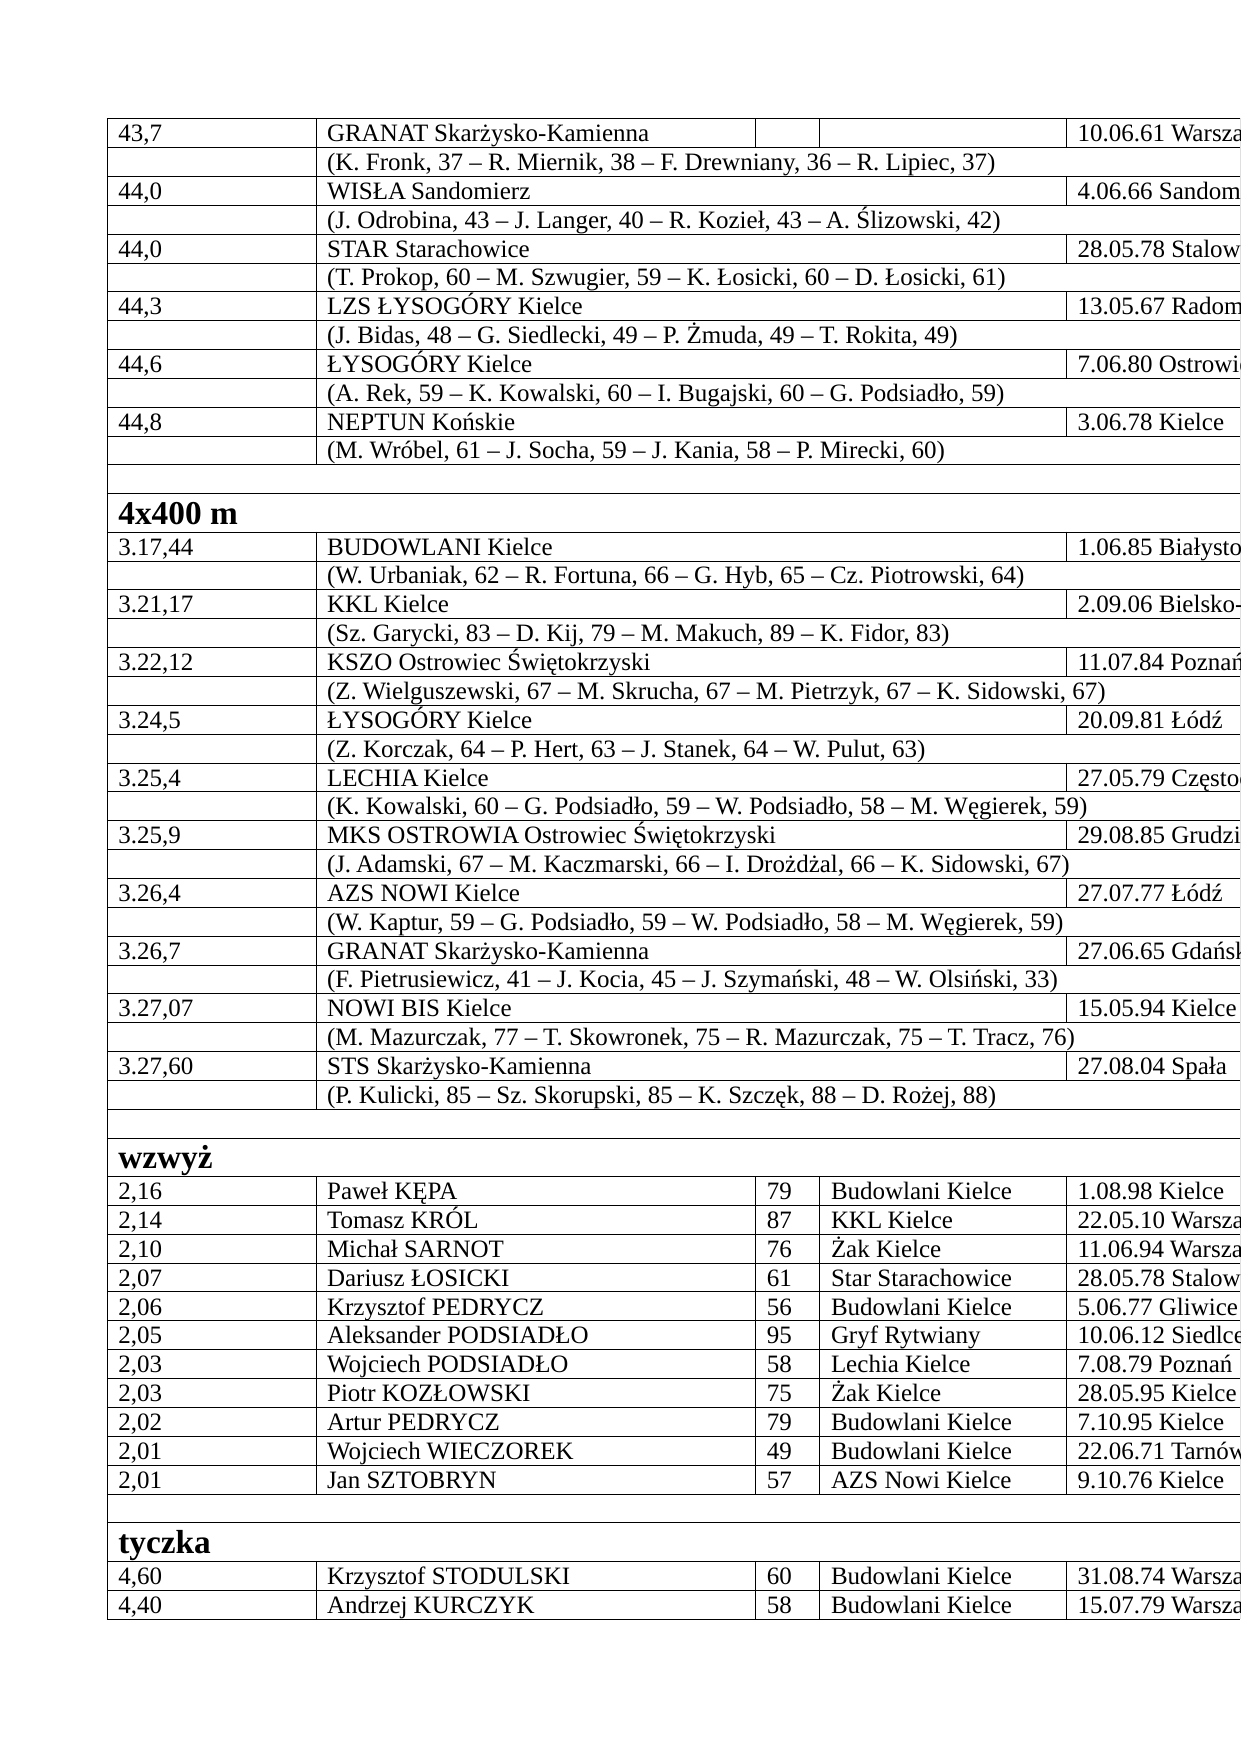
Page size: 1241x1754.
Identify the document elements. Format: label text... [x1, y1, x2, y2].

table_cell Żak Kielce [820, 1235, 1066, 1263]
table_cell Michał SARNOT [317, 1235, 755, 1263]
table_cell STAR Starachowice [317, 235, 1066, 262]
table_cell BUDOWLANI Kielce [317, 533, 1066, 561]
table_cell Artur PEDRYCZ [317, 1408, 755, 1436]
table_cell 3.22,12 [108, 648, 316, 676]
table_cell 10.06.61 Warszawa [1067, 119, 1240, 147]
table_cell Dariusz ŁOSICKI [317, 1264, 755, 1291]
table_cell Budowlani Kielce [820, 1408, 1066, 1436]
table_cell 7.06.80 Ostrowiec [1067, 350, 1240, 378]
table_cell (J. Adamski, 67 – M. Kaczmarski, 66 – I. Drożdżal, 66 – K. Sidowski, 67) [317, 850, 1240, 878]
table_cell 4,60 [108, 1562, 316, 1589]
table_cell 3.27,07 [108, 994, 316, 1022]
table_cell MKS OSTROWIA Ostrowiec Świętokrzyski [317, 821, 1066, 849]
table_cell 56 [756, 1292, 819, 1320]
table_cell [108, 735, 316, 762]
table_cell 3.17,44 [108, 533, 316, 561]
table_cell 58 [756, 1350, 819, 1378]
table_cell 44,0 [108, 235, 316, 262]
table_cell 4,40 [108, 1591, 316, 1618]
table_cell 29.08.85 Grudziądz [1067, 821, 1240, 849]
table_cell 3.27,60 [108, 1052, 316, 1080]
table_cell 75 [756, 1379, 819, 1407]
table_cell [108, 1081, 316, 1109]
table_cell 7.08.79 Poznań [1067, 1350, 1240, 1378]
table_cell ŁYSOGÓRY Kielce [317, 706, 1066, 734]
table_cell (T. Prokop, 60 – M. Szwugier, 59 – K. Łosicki, 60 – D. Łosicki, 61) [317, 264, 1240, 291]
table_cell (Sz. Garycki, 83 – D. Kij, 79 – M. Makuch, 89 – K. Fidor, 83) [317, 619, 1240, 647]
table_cell [820, 119, 1066, 147]
table_cell Andrzej KURCZYK [317, 1591, 755, 1618]
table_cell (M. Mazurczak, 77 – T. Skowronek, 75 – R. Mazurczak, 75 – T. Tracz, 76) [317, 1023, 1240, 1051]
table_cell 44,0 [108, 177, 316, 205]
table_cell [108, 1023, 316, 1051]
table_cell 61 [756, 1264, 819, 1291]
table_cell 1.06.85 Białystok [1067, 533, 1240, 561]
table_cell 2,10 [108, 1235, 316, 1263]
table_cell Gryf Rytwiany [820, 1321, 1066, 1349]
table_cell GRANAT Skarżysko-Kamienna [317, 937, 1066, 964]
table_cell 3.06.78 Kielce [1067, 408, 1240, 436]
table_cell 2,01 [108, 1437, 316, 1464]
table_cell 60 [756, 1562, 819, 1589]
table_cell 11.07.84 Poznań [1067, 648, 1240, 676]
table_cell 9.10.76 Kielce [1067, 1466, 1240, 1493]
table_cell 2,14 [108, 1206, 316, 1234]
table_cell [108, 206, 316, 233]
table_cell AZS Nowi Kielce [820, 1466, 1066, 1493]
table_cell 4x400 m [108, 494, 1240, 532]
table_cell 4.06.66 Sandomierz [1067, 177, 1240, 205]
table_cell tyczka [108, 1523, 1240, 1561]
table_cell Wojciech WIECZOREK [317, 1437, 755, 1464]
table_cell [108, 148, 316, 176]
table_cell Piotr KOZŁOWSKI [317, 1379, 755, 1407]
table_cell 28.05.95 Kielce [1067, 1379, 1240, 1407]
table_cell 2,02 [108, 1408, 316, 1436]
table_cell [108, 966, 316, 993]
table_cell 20.09.81 Łódź [1067, 706, 1240, 734]
table_cell Aleksander PODSIADŁO [317, 1321, 755, 1349]
table_cell 5.06.77 Gliwice [1067, 1292, 1240, 1320]
table_cell 15.05.94 Kielce [1067, 994, 1240, 1022]
table_cell 3.24,5 [108, 706, 316, 734]
table_cell [108, 850, 316, 878]
table_cell (P. Kulicki, 85 – Sz. Skorupski, 85 – K. Szczęk, 88 – D. Rożej, 88) [317, 1081, 1240, 1109]
table_cell NOWI BIS Kielce [317, 994, 1066, 1022]
table_cell (K. Fronk, 37 – R. Miernik, 38 – F. Drewniany, 36 – R. Lipiec, 37) [317, 148, 1240, 176]
table_cell ŁYSOGÓRY Kielce [317, 350, 1066, 378]
table_cell Krzysztof PEDRYCZ [317, 1292, 755, 1320]
table_cell 79 [756, 1408, 819, 1436]
table_cell Budowlani Kielce [820, 1437, 1066, 1464]
table_cell [108, 792, 316, 820]
table_cell 79 [756, 1177, 819, 1205]
table_cell 27.06.65 Gdańsk [1067, 937, 1240, 964]
table_cell [108, 1495, 1240, 1522]
table_cell [108, 619, 316, 647]
table_cell KKL Kielce [820, 1206, 1066, 1234]
table_cell NEPTUN Końskie [317, 408, 1066, 436]
table_cell 44,3 [108, 292, 316, 320]
table_cell (W. Kaptur, 59 – G. Podsiadło, 59 – W. Podsiadło, 58 – M. Węgierek, 59) [317, 908, 1240, 936]
table_cell 15.07.79 Warszawa [1067, 1591, 1240, 1618]
table_cell 49 [756, 1437, 819, 1464]
table_cell 2,03 [108, 1350, 316, 1378]
table_cell 2,07 [108, 1264, 316, 1291]
table_cell Budowlani Kielce [820, 1562, 1066, 1589]
table_cell 43,7 [108, 119, 316, 147]
table_cell 2,01 [108, 1466, 316, 1493]
table_cell 3.21,17 [108, 590, 316, 618]
table_cell (J. Bidas, 48 – G. Siedlecki, 49 – P. Żmuda, 49 – T. Rokita, 49) [317, 321, 1240, 349]
table_cell 31.08.74 Warszawa [1067, 1562, 1240, 1589]
table_cell Lechia Kielce [820, 1350, 1066, 1378]
table_cell (A. Rek, 59 – K. Kowalski, 60 – I. Bugajski, 60 – G. Podsiadło, 59) [317, 379, 1240, 407]
table_cell 1.08.98 Kielce [1067, 1177, 1240, 1205]
table_cell (Z. Korczak, 64 – P. Hert, 63 – J. Stanek, 64 – W. Pulut, 63) [317, 735, 1240, 762]
table_cell 28.05.78 Stalowa Wola [1067, 235, 1240, 262]
table_cell 3.25,4 [108, 764, 316, 791]
table_cell Budowlani Kielce [820, 1292, 1066, 1320]
table_cell KSZO Ostrowiec Świętokrzyski [317, 648, 1066, 676]
table_cell 22.06.71 Tarnów [1067, 1437, 1240, 1464]
table_cell 10.06.12 Siedlce [1067, 1321, 1240, 1349]
table_cell 44,6 [108, 350, 316, 378]
table_cell [108, 677, 316, 705]
table_cell KKL Kielce [317, 590, 1066, 618]
table_cell 27.05.79 Częstochowa [1067, 764, 1240, 791]
table_cell 7.10.95 Kielce [1067, 1408, 1240, 1436]
table_cell 95 [756, 1321, 819, 1349]
table_cell [108, 1110, 1240, 1138]
table_cell Jan SZTOBRYN [317, 1466, 755, 1493]
table_cell 22.05.10 Warszawa [1067, 1206, 1240, 1234]
table_cell [756, 119, 819, 147]
table_cell [108, 437, 316, 464]
table_cell (K. Kowalski, 60 – G. Podsiadło, 59 – W. Podsiadło, 58 – M. Węgierek, 59) [317, 792, 1240, 820]
table_cell STS Skarżysko-Kamienna [317, 1052, 1066, 1080]
table_cell Budowlani Kielce [820, 1177, 1066, 1205]
table_cell 58 [756, 1591, 819, 1618]
table_cell 3.26,7 [108, 937, 316, 964]
table_cell 28.05.78 Stalowa Wola [1067, 1264, 1240, 1291]
table_cell 13.05.67 Radom [1067, 292, 1240, 320]
table_cell 2,03 [108, 1379, 316, 1407]
table_cell [108, 264, 316, 291]
table_cell (Z. Wielguszewski, 67 – M. Skrucha, 67 – M. Pietrzyk, 67 – K. Sidowski, 67) [317, 677, 1240, 705]
table_cell GRANAT Skarżysko-Kamienna [317, 119, 755, 147]
table_cell Star Starachowice [820, 1264, 1066, 1291]
table_cell Tomasz KRÓL [317, 1206, 755, 1234]
table_cell [108, 908, 316, 936]
table_cell 2,16 [108, 1177, 316, 1205]
table_cell 3.25,9 [108, 821, 316, 849]
table_cell Budowlani Kielce [820, 1591, 1066, 1618]
table_cell (J. Odrobina, 43 – J. Langer, 40 – R. Kozieł, 43 – A. Ślizowski, 42) [317, 206, 1240, 233]
table_cell LZS ŁYSOGÓRY Kielce [317, 292, 1066, 320]
table_cell 27.07.77 Łódź [1067, 879, 1240, 907]
table_cell Paweł KĘPA [317, 1177, 755, 1205]
table_cell Wojciech PODSIADŁO [317, 1350, 755, 1378]
table_cell AZS NOWI Kielce [317, 879, 1066, 907]
table_cell wzwyż [108, 1139, 1240, 1176]
table_cell 2,06 [108, 1292, 316, 1320]
table_cell 3.26,4 [108, 879, 316, 907]
table_cell [108, 321, 316, 349]
table_cell [108, 379, 316, 407]
table_cell 57 [756, 1466, 819, 1493]
table_cell 87 [756, 1206, 819, 1234]
table_cell [108, 562, 316, 589]
table_cell 2.09.06 Bielsko-Biała [1067, 590, 1240, 618]
table_cell (F. Pietrusiewicz, 41 – J. Kocia, 45 – J. Szymański, 48 – W. Olsiński, 33) [317, 966, 1240, 993]
table_cell Żak Kielce [820, 1379, 1066, 1407]
table_cell 2,05 [108, 1321, 316, 1349]
table_cell (M. Wróbel, 61 – J. Socha, 59 – J. Kania, 58 – P. Mirecki, 60) [317, 437, 1240, 464]
table_cell 27.08.04 Spała [1067, 1052, 1240, 1080]
table_cell WISŁA Sandomierz [317, 177, 1066, 205]
table_cell (W. Urbaniak, 62 – R. Fortuna, 66 – G. Hyb, 65 – Cz. Piotrowski, 64) [317, 562, 1240, 589]
table_cell Krzysztof STODULSKI [317, 1562, 755, 1589]
table_cell 76 [756, 1235, 819, 1263]
table_cell 44,8 [108, 408, 316, 436]
table_cell [108, 465, 1240, 493]
table_cell LECHIA Kielce [317, 764, 1066, 791]
table_cell 11.06.94 Warszawa [1067, 1235, 1240, 1263]
